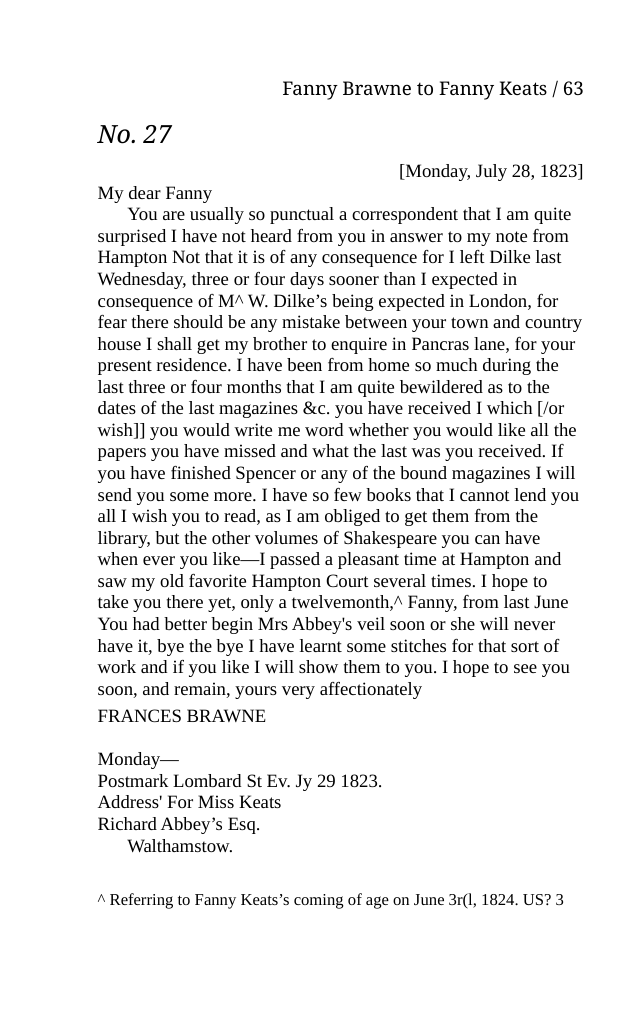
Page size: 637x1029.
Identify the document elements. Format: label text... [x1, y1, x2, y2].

text Monday— [97, 748, 583, 770]
text My dear Fanny [97, 182, 583, 203]
text FRANCES BRAWNE [97, 705, 583, 727]
text [Monday, July 28, 1823] [97, 160, 583, 182]
text ^ Referring to Fanny Keats’s coming of age on June 3r(l, 1824. US? 3 [97, 890, 583, 909]
text Postmark Lombard St Ev. Jy 29 1823. [97, 770, 583, 791]
text Address' For Miss Keats [97, 791, 583, 813]
text Walthamstow. [97, 834, 583, 856]
text Richard Abbey’s Esq. [97, 813, 583, 834]
text You are usually so punctual a correspondent that I am quite surprised I have not heard from you in answer to my note from Hampton Not that it is of any consequence for I left Dilke last Wednesday, three or four days sooner than I expected in consequence of M^ W. Dilke’s being expected in London, for fear there should be any mistake between your town and country house I shall get my brother to enquire in Pancras lane, for your present residence. I have been from home so much during the last three or four months that I am quite bewildered as to the dates of the last magazines &c. you have received I which [/or wish]] you would write me word whether you would like all the papers you have missed and what the last was you received. If you have finished Spencer or any of the bound magazines I will send you some more. I have so few books that I cannot lend you all I wish you to read, as I am obliged to get them from the library, but the other volumes of Shakespeare you can have when ever you like—I passed a pleasant time at Hampton and saw my old favorite Hampton Court several times. I hope to take you there yet, only a twelvemonth,^ Fanny, from last June You had better begin Mrs Abbey's veil soon or she will never have it, bye the bye I have learnt some stitches for that sort of work and if you like I will show them to you. I hope to see you soon, and remain, yours very affectionately [97, 203, 583, 699]
subtitle No. 27 [97, 117, 583, 151]
